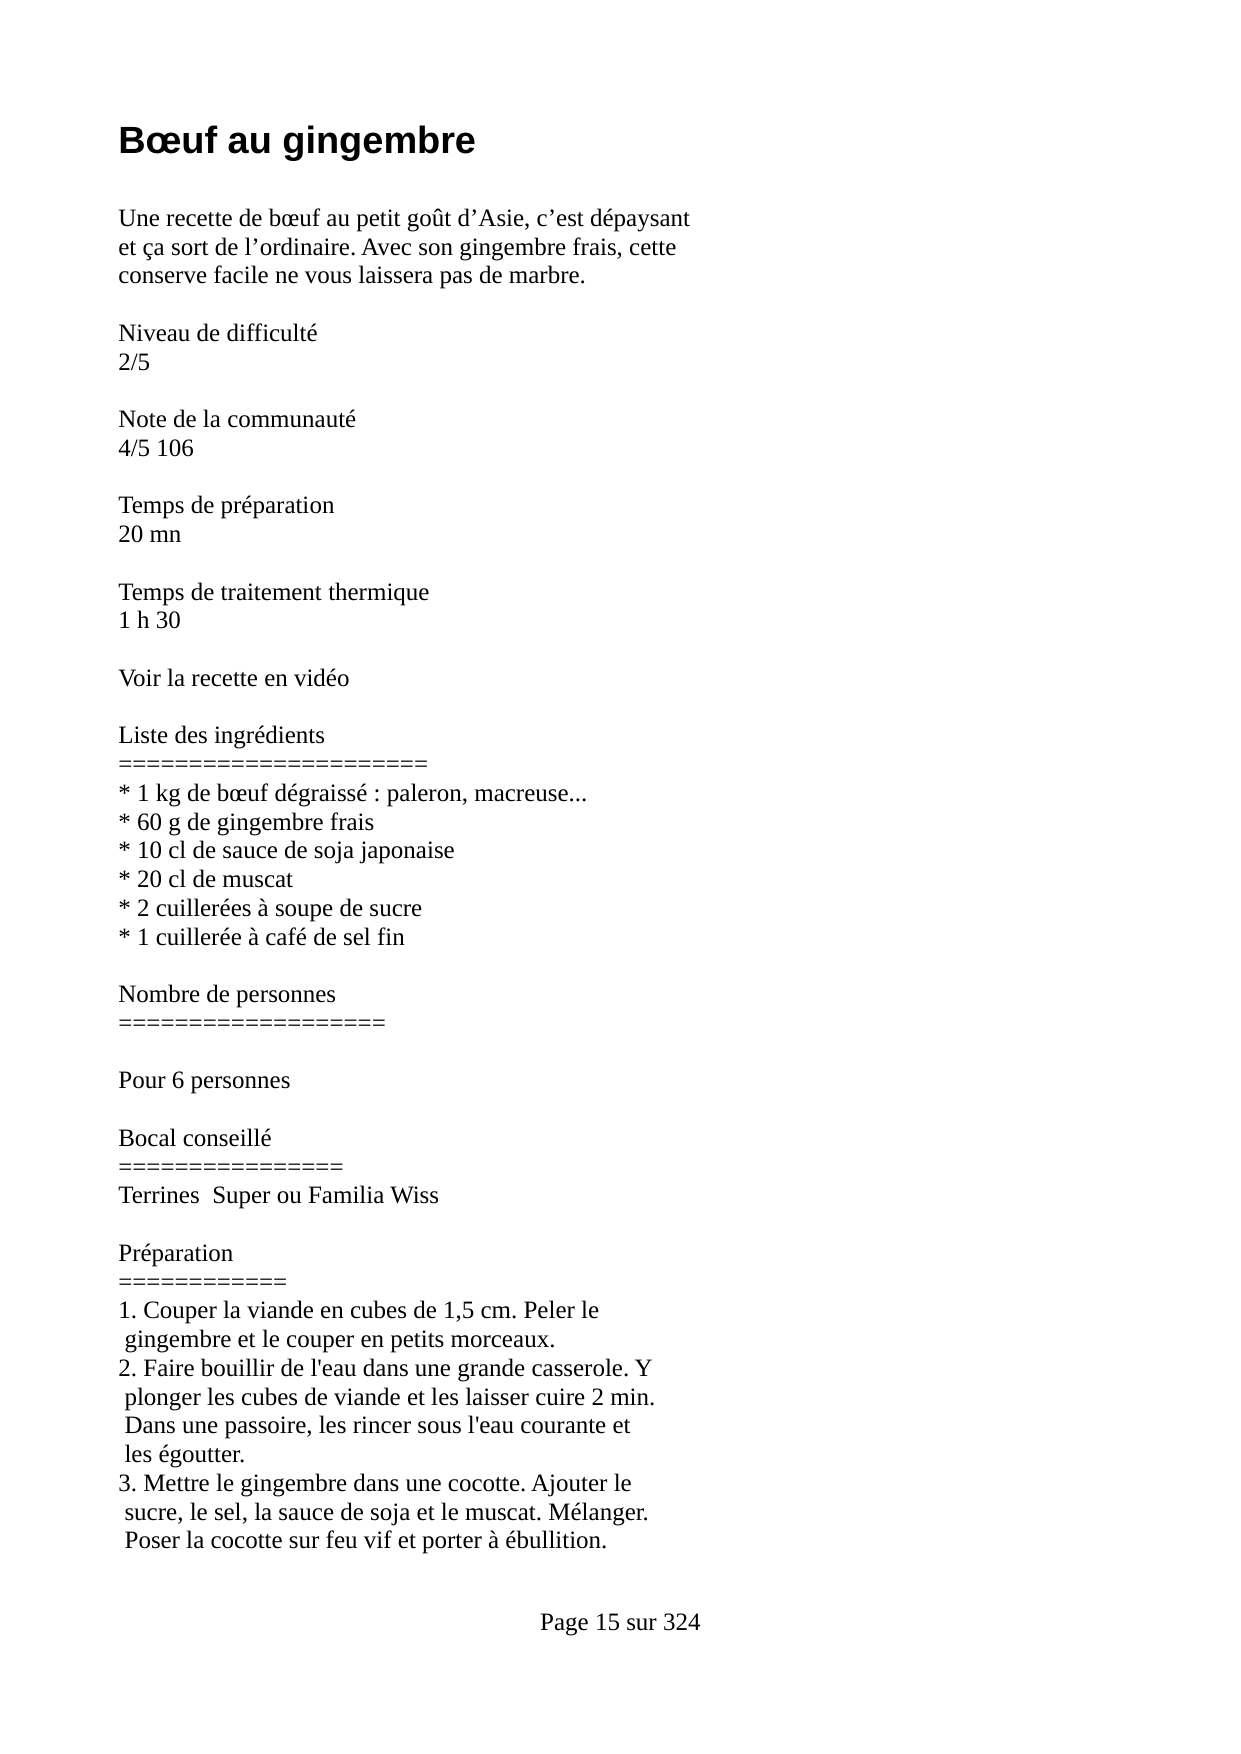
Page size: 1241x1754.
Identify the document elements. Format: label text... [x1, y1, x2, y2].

text * 10 cl de sauce de soja japonaise [118, 836, 1122, 864]
text 2. Faire bouillir de l'eau dans une grande casserole. Y [118, 1353, 1122, 1382]
text conserve facile ne vous laissera pas de marbre. [118, 261, 1122, 289]
text 20 mn [118, 519, 1122, 548]
text et ça sort de l’ordinaire. Avec son gingembre frais, cette [118, 232, 1122, 261]
text Temps de préparation [118, 491, 1122, 519]
text les égoutter. [118, 1439, 1122, 1468]
text * 2 cuillerées à soupe de sucre [118, 893, 1122, 922]
text ====================== [118, 749, 1122, 778]
text * 20 cl de muscat [118, 864, 1122, 893]
text Note de la communauté [118, 404, 1122, 433]
text * 1 kg de bœuf dégraissé : paleron, macreuse... [118, 778, 1122, 807]
text Voir la recette en vidéo [118, 663, 1122, 692]
text 3. Mettre le gingembre dans une cocotte. Ajouter le [118, 1468, 1122, 1497]
text Bocal conseillé [118, 1123, 1122, 1152]
text Terrines Super ou Familia Wiss [118, 1181, 1122, 1209]
text =================== [118, 1008, 1122, 1037]
text Dans une passoire, les rincer sous l'eau courante et [118, 1411, 1122, 1439]
text Niveau de difficulté [118, 318, 1122, 347]
text Nombre de personnes [118, 979, 1122, 1008]
text ============ [118, 1267, 1122, 1296]
text gingembre et le couper en petits morceaux. [118, 1324, 1122, 1353]
text Une recette de bœuf au petit goût d’Asie, c’est dépaysant [118, 203, 1122, 232]
text Liste des ingrédients [118, 721, 1122, 749]
text 1 h 30 [118, 606, 1122, 634]
text * 60 g de gingembre frais [118, 807, 1122, 836]
text ================ [118, 1152, 1122, 1181]
text Poser la cocotte sur feu vif et porter à ébullition. [118, 1526, 1122, 1554]
text plonger les cubes de viande et les laisser cuire 2 min. [118, 1382, 1122, 1411]
text Préparation [118, 1238, 1122, 1267]
text 2/5 [118, 347, 1122, 376]
text 1. Couper la viande en cubes de 1,5 cm. Peler le [118, 1296, 1122, 1324]
text 4/5 106 [118, 433, 1122, 462]
subtitle Bœuf au gingembre [118, 118, 1122, 162]
text * 1 cuillerée à café de sel fin [118, 922, 1122, 951]
text Pour 6 personnes [118, 1066, 1122, 1094]
text Temps de traitement thermique [118, 577, 1122, 606]
text sucre, le sel, la sauce de soja et le muscat. Mélanger. [118, 1497, 1122, 1526]
